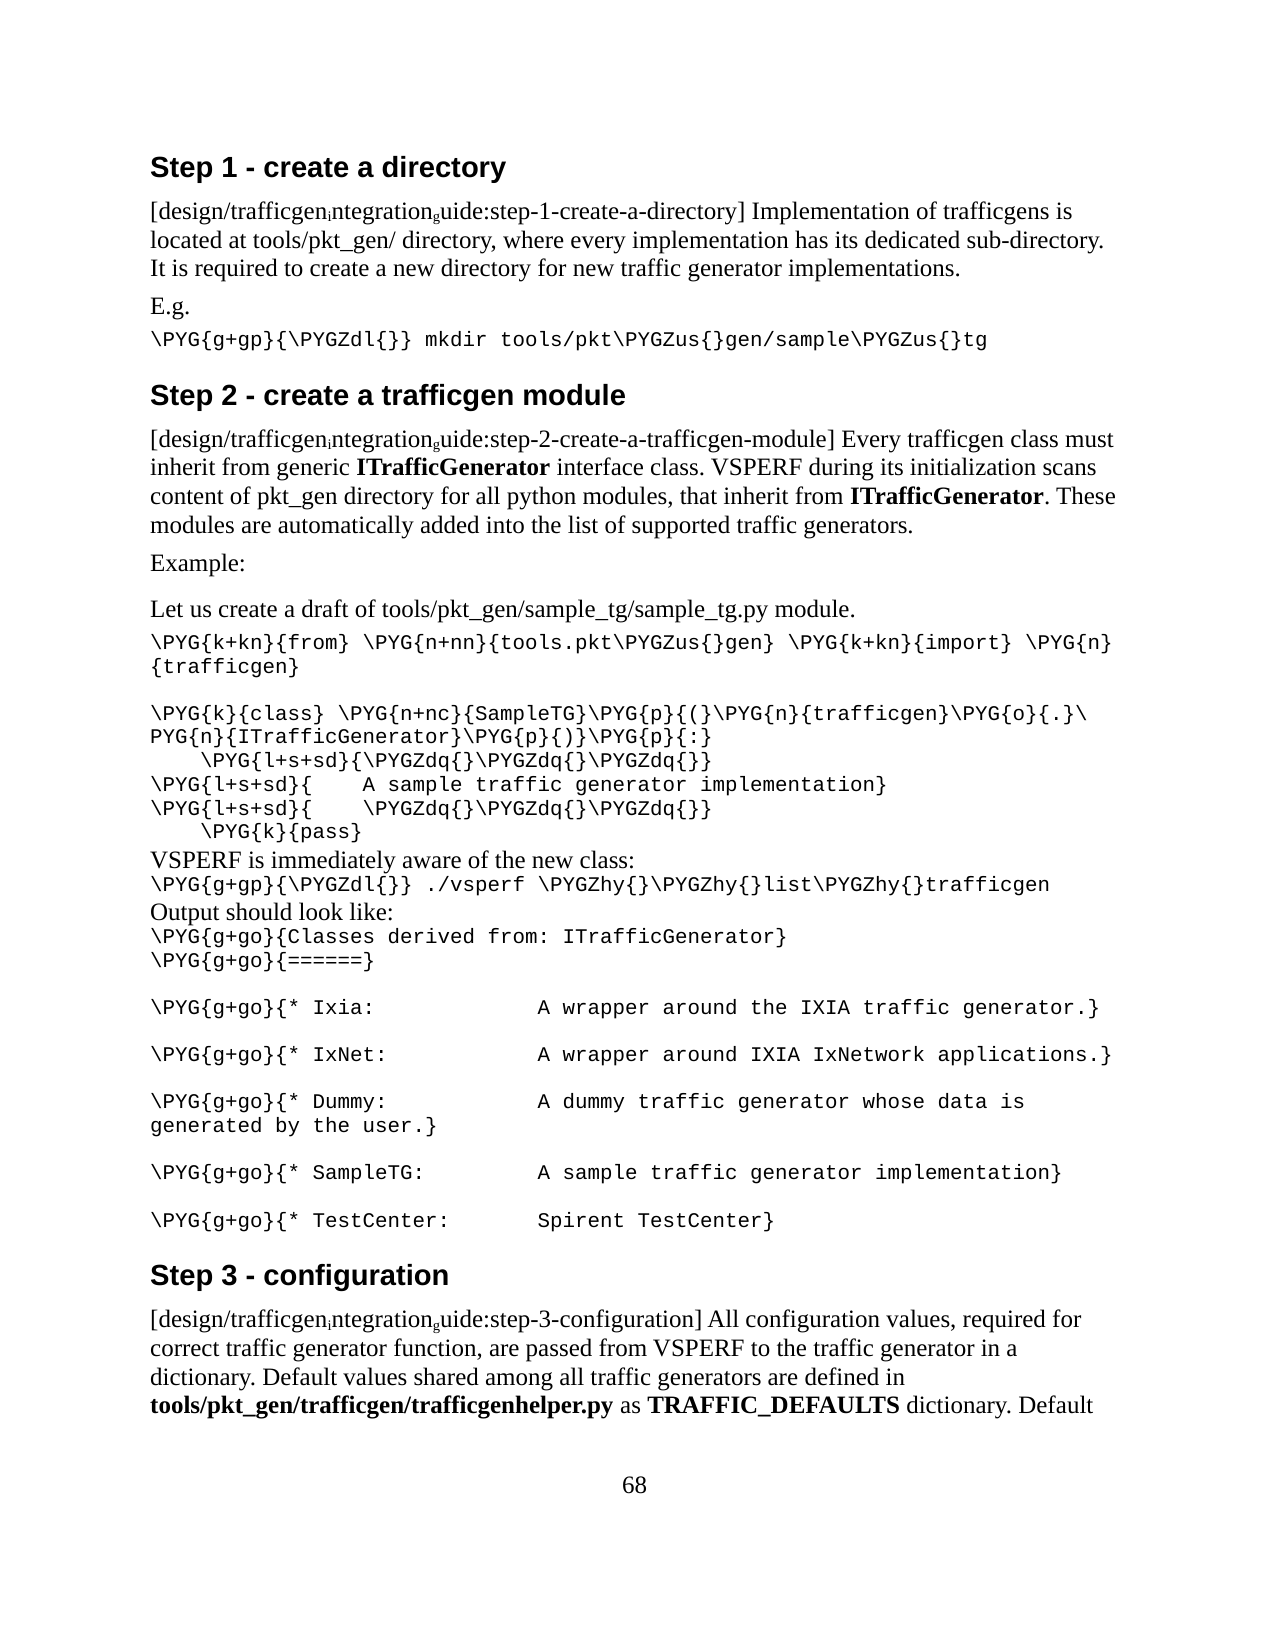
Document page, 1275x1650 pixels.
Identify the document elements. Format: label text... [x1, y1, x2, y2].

text \PYG{g+go}{* TestCenter: Spirent TestCenter} [150, 1210, 1125, 1233]
text VSPERF is immediately aware of the new class: [150, 845, 1125, 873]
text \PYG{g+go}{Classes derived from: ITrafficGenerator} [150, 926, 1125, 949]
text \PYG{g+gp}{\PYGZdl{}} ./vsperf \PYGZhy{}\PYGZhy{}list\PYGZhy{}trafficgen [150, 873, 1125, 897]
text \PYG{g+go}{* Ixia: A wrapper around the IXIA traffic generator.} [150, 997, 1125, 1021]
text \PYG{g+gp}{\PYGZdl{}} mkdir tools/pkt\PYGZus{}gen/sample\PYGZus{}tg [150, 329, 1125, 353]
text \PYG{g+go}{* IxNet: A wrapper around IXIA IxNetwork applications.} [150, 1044, 1125, 1068]
text Output should look like: [150, 897, 1125, 926]
text E.g. [150, 291, 1125, 320]
text \PYG{l+s+sd}{\PYGZdq{}\PYGZdq{}\PYGZdq{}} [150, 750, 1125, 774]
subtitle Step 1 - create a directory [150, 150, 1125, 183]
text \PYG{g+go}{======} [150, 949, 1125, 973]
text [design/trafficgenintegrationguide:step-2-create-a-trafficgen-module] Every trafficgen class must inherit from generic ITrafficGenerator interface class. VSPERF during its initialization scans content of pkt_gen directory for all python modules, that inherit from ITrafficGenerator. These modules are automatically added into the list of supported traffic generators. [150, 424, 1125, 539]
text [design/trafficgenintegrationguide:step-1-create-a-directory] Implementation of trafficgens is located at tools/pkt_gen/ directory, where every implementation has its dedicated sub-directory. It is required to create a new directory for new traffic generator implementations. [150, 196, 1125, 282]
text Example: [150, 548, 1125, 576]
text \PYG{k+kn}{from} \PYG{n+nn}{tools.pkt\PYGZus{}gen} \PYG{k+kn}{import} \PYG{n}{trafficgen} [150, 632, 1125, 679]
text \PYG{l+s+sd}{ \PYGZdq{}\PYGZdq{}\PYGZdq{}} [150, 797, 1125, 821]
text \PYG{g+go}{* Dummy: A dummy traffic generator whose data is generated by the user.} [150, 1091, 1125, 1139]
text [design/trafficgenintegrationguide:step-3-configuration] All configuration values, required for correct traffic generator function, are passed from VSPERF to the traffic generator in a dictionary. Default values shared among all traffic generators are defined in tools/pkt_gen/trafficgen/trafficgenhelper.py as TRAFFIC_DEFAULTS dictionary. Default [150, 1304, 1125, 1419]
subtitle Step 2 - create a trafficgen module [150, 378, 1125, 411]
text \PYG{l+s+sd}{ A sample traffic generator implementation} [150, 774, 1125, 797]
text \PYG{k}{pass} [150, 821, 1125, 845]
text Let us create a draft of tools/pkt_gen/sample_tg/sample_tg.py module. [150, 594, 1125, 623]
subtitle Step 3 - configuration [150, 1258, 1125, 1292]
text \PYG{k}{class} \PYG{n+nc}{SampleTG}\PYG{p}{(}\PYG{n}{trafficgen}\PYG{o}{.}\PYG{n}{ITrafficGenerator}\PYG{p}{)}\PYG{p}{:} [150, 703, 1125, 750]
text \PYG{g+go}{* SampleTG: A sample traffic generator implementation} [150, 1162, 1125, 1186]
